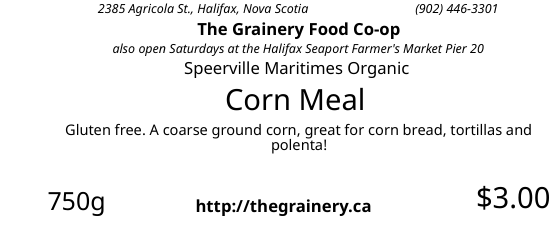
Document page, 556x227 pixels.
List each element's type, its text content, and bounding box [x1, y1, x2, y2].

table_cell $3.00 [415, 175, 550, 217]
table_cell http://thegrainery.ca [151, 175, 415, 217]
table_header 2385 Agricola St., Halifax, Nova Scotia (902) 446-3301 The Grainery Food Co-op also open Saturdays at the Halifax Seaport Farmer's Market Pier 20 [47, 0, 550, 57]
table_cell 750g [47, 175, 151, 217]
table_cell Speerville Maritimes Organic Corn Meal Gluten free. A coarse ground corn, great for corn bread, tortillas and polenta! [47, 57, 550, 175]
